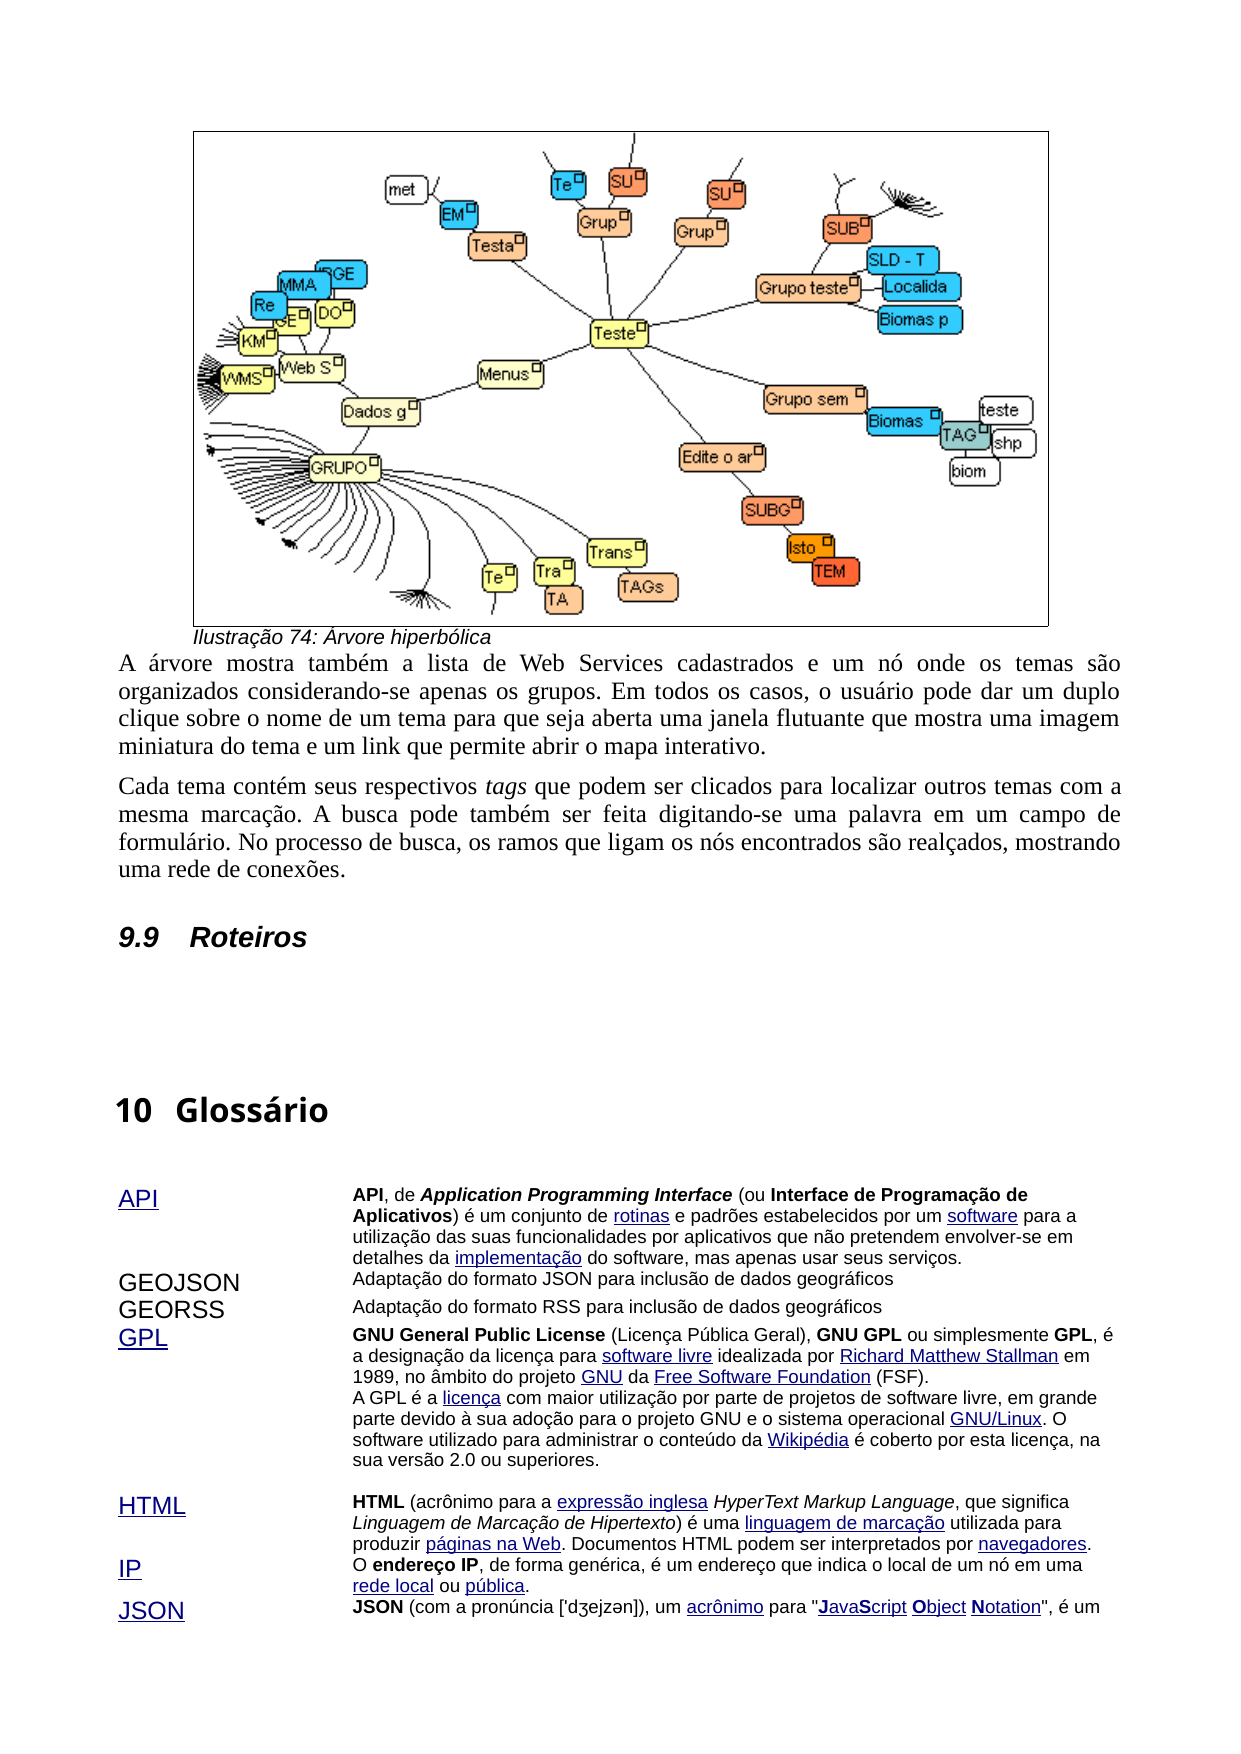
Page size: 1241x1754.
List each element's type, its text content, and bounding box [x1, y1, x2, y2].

table_cell JSON (com a pronúncia ['dʒejzən]), um acrônimo para "JavaScript Object Notation", é um [353, 1596, 1123, 1624]
table_header API [118, 1185, 352, 1268]
table_cell HTML [118, 1492, 352, 1554]
picture [194, 132, 1048, 626]
table_cell Adaptação do formato RSS para inclusão de dados geográficos [353, 1296, 1123, 1324]
text Cada tema contém seus respectivos tags que podem ser clicados para localizar outros temas com a mesma marcação. A busca pode também ser feita digitando-se uma palavra em um campo de formulário. No processo de busca, os ramos que ligam os nós encontrados são realçados, mostrando uma rede de conexões. [118, 772, 1122, 883]
table_cell HTML (acrônimo para a expressão inglesa HyperText Markup Language, que significa Linguagem de Marcação de Hipertexto) é uma linguagem de marcação utilizada para produzir páginas na Web. Documentos HTML podem ser interpretados por navegadores. [353, 1492, 1123, 1554]
subtitle Roteiros [118, 921, 1122, 953]
table_cell JSON [118, 1596, 352, 1624]
table_cell Adaptação do formato JSON para inclusão de dados geográficos [353, 1269, 1123, 1296]
table_cell GPL [118, 1324, 352, 1492]
subtitle Glossário [114, 1087, 1077, 1132]
text A árvore mostra também a lista de Web Services cadastrados e um nó onde os temas são organizados considerando-se apenas os grupos. Em todos os casos, o usuário pode dar um duplo clique sobre o nome de um tema para que seja aberta uma janela flutuante que mostra uma imagem miniatura do tema e um link que permite abrir o mapa interativo. [118, 118, 1122, 760]
table_cell GEORSS [118, 1296, 352, 1324]
text Ilustração 74: Árvore hiperbólica [193, 627, 1047, 649]
table_cell GEOJSON [118, 1269, 352, 1296]
table_cell GNU General Public License (Licença Pública Geral), GNU GPL ou simplesmente GPL, é a designação da licença para software livre idealizada por Richard Matthew Stallman em 1989, no âmbito do projeto GNU da Free Software Foundation (FSF). A GPL é a licença com maior utilização por parte de projetos de software livre, em grande parte devido à sua adoção para o projeto GNU e o sistema operacional GNU/Linux. O software utilizado para administrar o conteúdo da Wikipédia é coberto por esta licença, na sua versão 2.0 ou superiores. [353, 1324, 1123, 1492]
table_header API, de Application Programming Interface (ou Interface de Programação de Aplicativos) é um conjunto de rotinas e padrões estabelecidos por um software para a utilização das suas funcionalidades por aplicativos que não pretendem envolver-se em detalhes da implementação do software, mas apenas usar seus serviços. [353, 1185, 1123, 1268]
table_cell O endereço IP, de forma genérica, é um endereço que indica o local de um nó em uma rede local ou pública. [353, 1555, 1123, 1596]
table_cell IP [118, 1555, 352, 1596]
